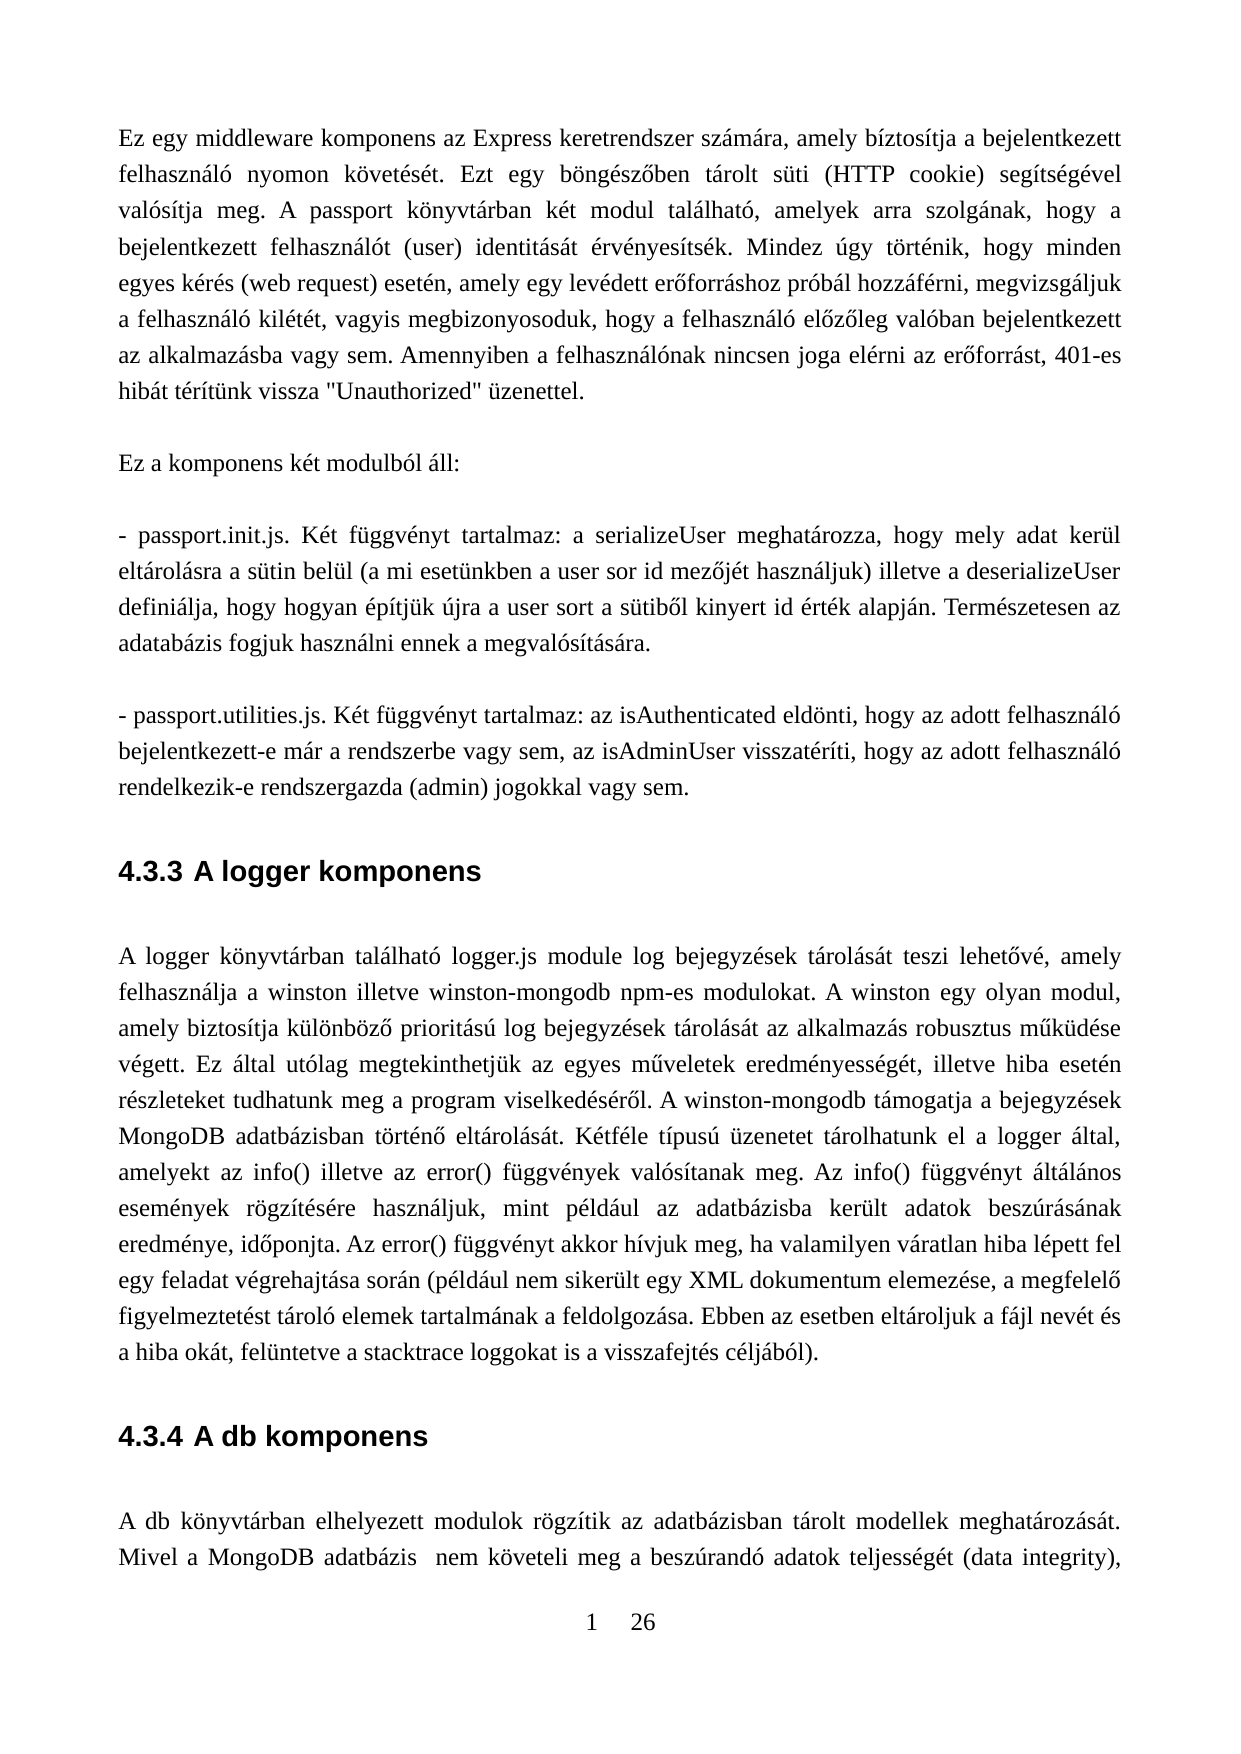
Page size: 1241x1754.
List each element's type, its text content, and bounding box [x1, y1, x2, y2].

subtitle A db komponens [118, 1419, 1122, 1452]
subtitle A logger komponens [118, 853, 1122, 887]
subtitle - passport.utilities.js. Két függvényt tartalmaz: az isAuthenticated eldönti, hogy az adott felhasználó bejelentkezett-e már a rendszerbe vagy sem, az isAdminUser visszatéríti, hogy az adott felhasználó rendelkezik-e rendszergazda (admin) jogokkal vagy sem. [118, 695, 1122, 803]
subtitle Ez egy middleware komponens az Express keretrendszer számára, amely bíztosítja a bejelentkezett felhasználó nyomon követését. Ezt egy böngészőben tárolt süti (HTTP cookie) segítségével valósítja meg. A passport könyvtárban két modul található, amelyek arra szolgának, hogy a bejelentkezett felhasználót (user) identitását érvényesítsék. Mindez úgy történik, hogy minden egyes kérés (web request) esetén, amely egy levédett erőforráshoz próbál hozzáférni, megvizsgáljuk a felhasználó kilétét, vagyis megbizonyosoduk, hogy a felhasználó előzőleg valóban bejelentkezett az alkalmazásba vagy sem. Amennyiben a felhasználónak nincsen joga elérni az erőforrást, 401-es hibát térítünk vissza "Unauthorized" üzenettel. [118, 118, 1122, 406]
subtitle A logger könyvtárban található logger.js module log bejegyzések tárolását teszi lehetővé, amely felhasználja a winston illetve winston-mongodb npm-es modulokat. A winston egy olyan modul, amely biztosítja különböző prioritású log bejegyzések tárolását az alkalmazás robusztus műküdése végett. Ez által utólag megtekinthetjük az egyes műveletek eredményességét, illetve hiba esetén részleteket tudhatunk meg a program viselkedéséről. A winston-mongodb támogatja a bejegyzések MongoDB adatbázisban történő eltárolását. Kétféle típusú üzenetet tárolhatunk el a logger által, amelyekt az info() illetve az error() függvények valósítanak meg. Az info() függvényt áltálános események rögzítésére használjuk, mint például az adatbázisba került adatok beszúrásának eredménye, időponjta. Az error() függvényt akkor hívjuk meg, ha valamilyen váratlan hiba lépett fel egy feladat végrehajtása során (például nem sikerült egy XML dokumentum elemezése, a megfelelő figyelmeztetést tároló elemek tartalmának a feldolgozása. Ebben az esetben eltároljuk a fájl nevét és a hiba okát, felüntetve a stacktrace loggokat is a visszafejtés céljából). [118, 936, 1122, 1368]
subtitle Ez a komponens két modulból áll: [118, 442, 1122, 478]
subtitle A db könyvtárban elhelyezett modulok rögzítik az adatbázisban tárolt modellek meghatározását. Mivel a MongoDB adatbázis nem követeli meg a beszúrandó adatok teljességét (data integrity), [118, 1501, 1122, 1573]
subtitle - passport.init.js. Két függvényt tartalmaz: a serializeUser meghatározza, hogy mely adat kerül eltárolásra a sütin belül (a mi esetünkben a user sor id mezőjét használjuk) illetve a deserializeUser definiálja, hogy hogyan építjük újra a user sort a sütiből kinyert id érték alapján. Természetesen az adatabázis fogjuk használni ennek a megvalósítására. [118, 514, 1122, 659]
